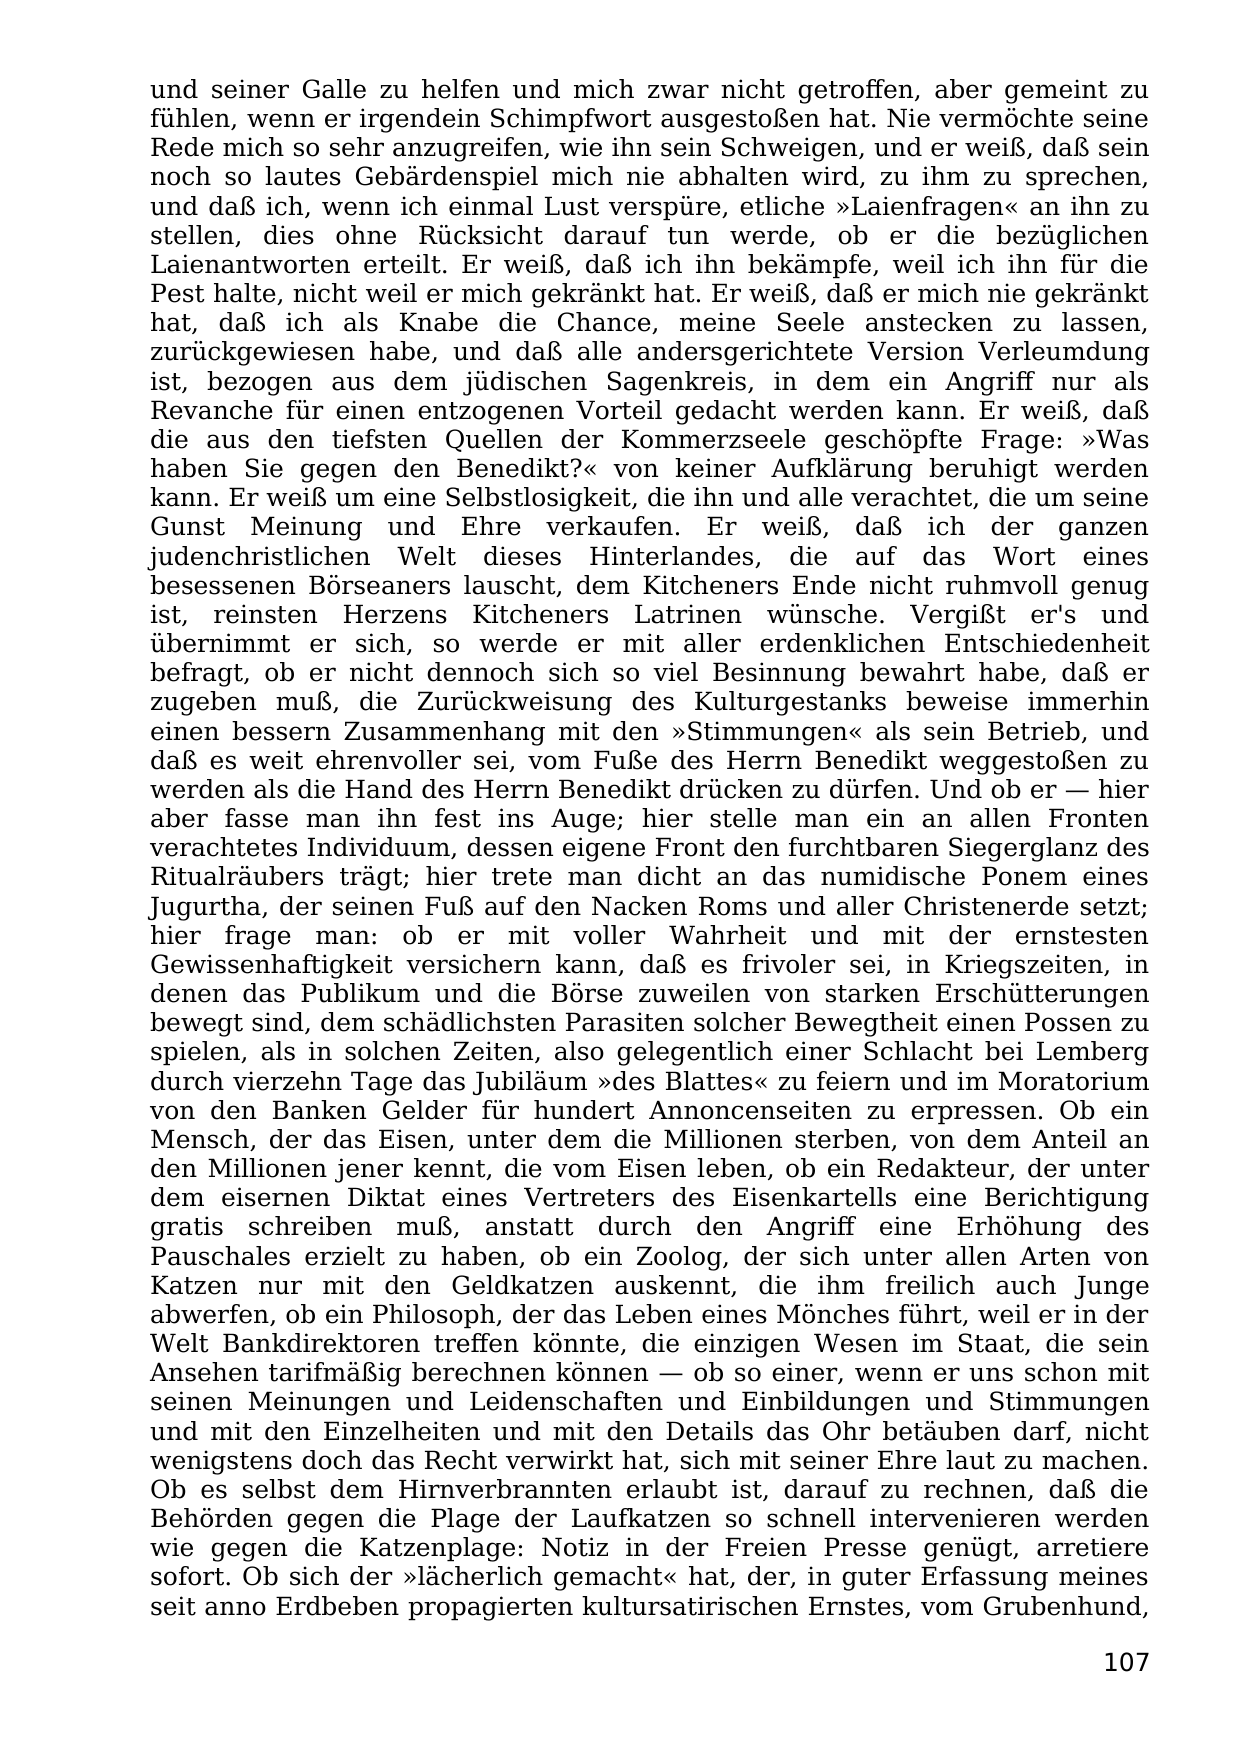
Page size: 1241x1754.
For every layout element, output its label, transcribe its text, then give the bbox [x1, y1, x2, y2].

text und seiner Galle zu helfen und mich zwar nicht getroffen, aber gemeint zu fühlen, wenn er irgendein Schimpfwort ausgestoßen hat. Nie vermöchte seine Rede mich so sehr anzugreifen, wie ihn sein Schweigen, und er weiß, daß sein noch so lautes Gebärdenspiel mich nie abhalten wird, zu ihm zu sprechen, und daß ich, wenn ich einmal Lust verspüre, etliche »Laienfragen« an ihn zu stellen, dies ohne Rücksicht darauf tun werde, ob er die bezüglichen Laienantworten erteilt. Er weiß, daß ich ihn bekämpfe, weil ich ihn für die Pest halte, nicht weil er mich gekränkt hat. Er weiß, daß er mich nie gekränkt hat, daß ich als Knabe die Chance, meine Seele anstecken zu lassen, zurückgewiesen habe, und daß alle andersgerichtete Version Verleumdung ist, bezogen aus dem jüdischen Sagenkreis, in dem ein Angriff nur als Revanche für einen entzogenen Vorteil gedacht werden kann. Er weiß, daß die aus den tiefsten Quellen der Kommerzseele geschöpfte Frage: »Was haben Sie gegen den Benedikt?« von keiner Aufklärung beruhigt werden kann. Er weiß um eine Selbstlosigkeit, die ihn und alle verachtet, die um seine Gunst Meinung und Ehre verkaufen. Er weiß, daß ich der ganzen judenchristlichen Welt dieses Hinterlandes, die auf das Wort eines besessenen Börseaners lauscht, dem Kitcheners Ende nicht ruhmvoll genug ist, reinsten Herzens Kitcheners Latrinen wünsche. Vergißt er's und übernimmt er sich, so werde er mit aller erdenklichen Entschiedenheit befragt, ob er nicht dennoch sich so viel Besinnung bewahrt habe, daß er zugeben muß, die Zurückweisung des Kulturgestanks beweise immerhin einen bessern Zusammenhang mit den »Stimmungen« als sein Betrieb, und daß es weit ehrenvoller sei, vom Fuße des Herrn Benedikt weggestoßen zu werden als die Hand des Herrn Benedikt drücken zu dürfen. Und ob er — hier aber fasse man ihn fest ins Auge; hier stelle man ein an allen Fronten verachtetes Individuum, dessen eigene Front den furchtbaren Siegerglanz des Ritualräubers trägt; hier trete man dicht an das numidische Ponem eines Jugurtha, der seinen Fuß auf den Nacken Roms und aller Christenerde setzt; hier frage man: ob er mit voller Wahrheit und mit der ernstesten Gewissenhaftigkeit versichern kann, daß es frivoler sei, in Kriegszeiten, in denen das Publikum und die Börse zuweilen von starken Erschütterungen bewegt sind, dem schädlichsten Parasiten solcher Bewegtheit einen Possen zu spielen, als in solchen Zeiten, also gelegentlich einer Schlacht bei Lemberg durch vierzehn Tage das Jubiläum »des Blattes« zu feiern und im Moratorium von den Banken Gelder für hundert Annoncenseiten zu erpressen. Ob ein Mensch, der das Eisen, unter dem die Millionen sterben, von dem Anteil an den Millionen jener kennt, die vom Eisen leben, ob ein Redakteur, der unter dem eisernen Diktat eines Vertreters des Eisenkartells eine Berichtigung gratis schreiben muß, anstatt durch den Angriff eine Erhöhung des Pauschales erzielt zu haben, ob ein Zoolog, der sich unter allen Arten von Katzen nur mit den Geldkatzen auskennt, die ihm freilich auch Junge abwerfen, ob ein Philosoph, der das Leben eines Mönches führt, weil er in der Welt Bankdirektoren treffen könnte, die einzigen Wesen im Staat, die sein Ansehen tarifmäßig berechnen können — ob so einer, wenn er uns schon mit seinen Meinungen und Leidenschaften und Einbildungen und Stimmungen und mit den Einzelheiten und mit den Details das Ohr betäuben darf, nicht wenigstens doch das Recht verwirkt hat, sich mit seiner Ehre laut zu machen. Ob es selbst dem Hirnverbrannten erlaubt ist, darauf zu rechnen, daß die Behörden gegen die Plage der Laufkatzen so schnell intervenieren werden wie gegen die Katzenplage: Notiz in der Freien Presse genügt, arretiere sofort. Ob sich der »lächerlich gemacht« hat, der, in guter Erfassung meines seit anno Erdbeben propagierten kultursatirischen Ernstes, vom Grubenhund, [150, 75, 1151, 1621]
